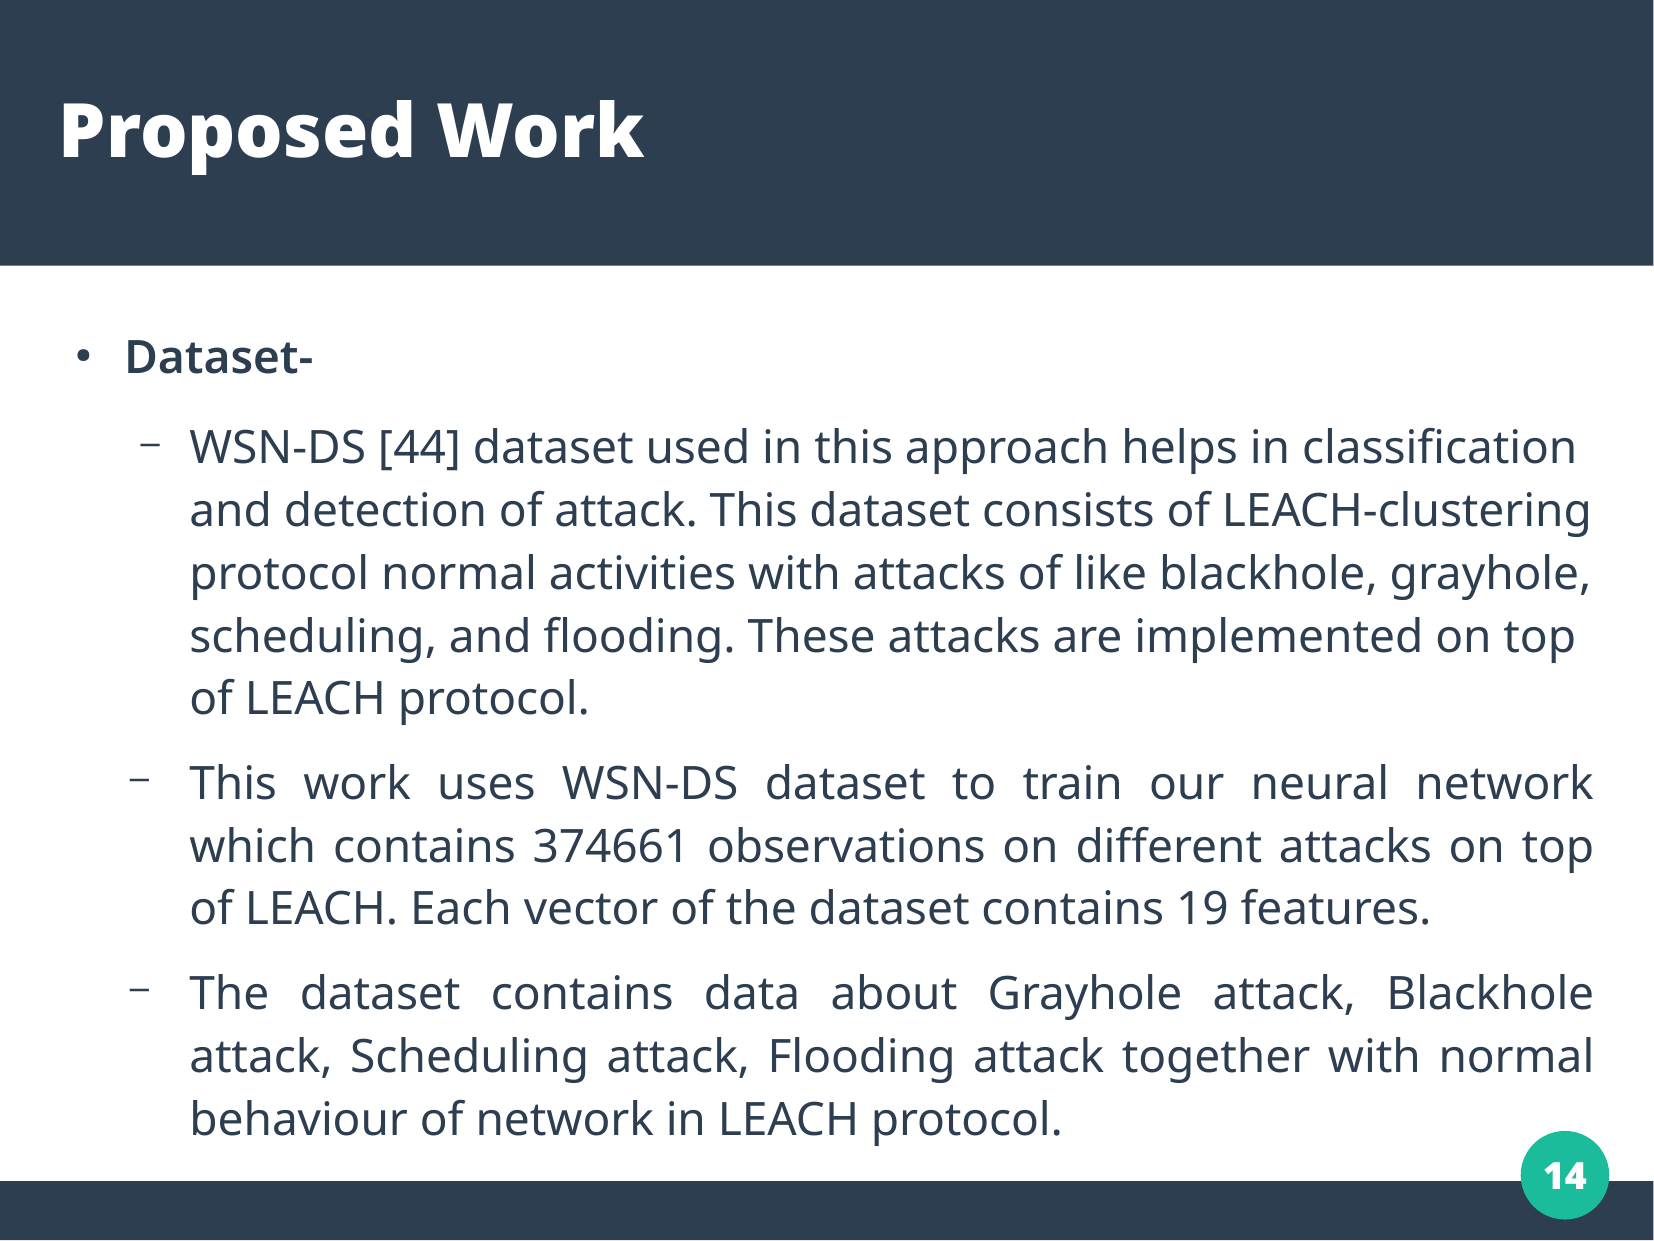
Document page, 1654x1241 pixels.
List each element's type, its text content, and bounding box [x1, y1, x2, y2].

title Proposed Work [59, 49, 1595, 207]
list Dataset- WSN-DS [44] dataset used in this approach helps in classification and detection of attack. This dataset consists of LEACH-clustering protocol normal activities with attacks of like blackhole, grayhole, scheduling, and flooding. These attacks are implemented on top of LEACH protocol. This work uses WSN-DS dataset to train our neural network which contains 374661 observations on different attacks on top of LEACH. Each vector of the dataset contains 19 features. The dataset contains data about Grayhole attack, Blackhole attack, Scheduling attack, Flooding attack together with normal behaviour of network in LEACH protocol. [59, 324, 1595, 1152]
